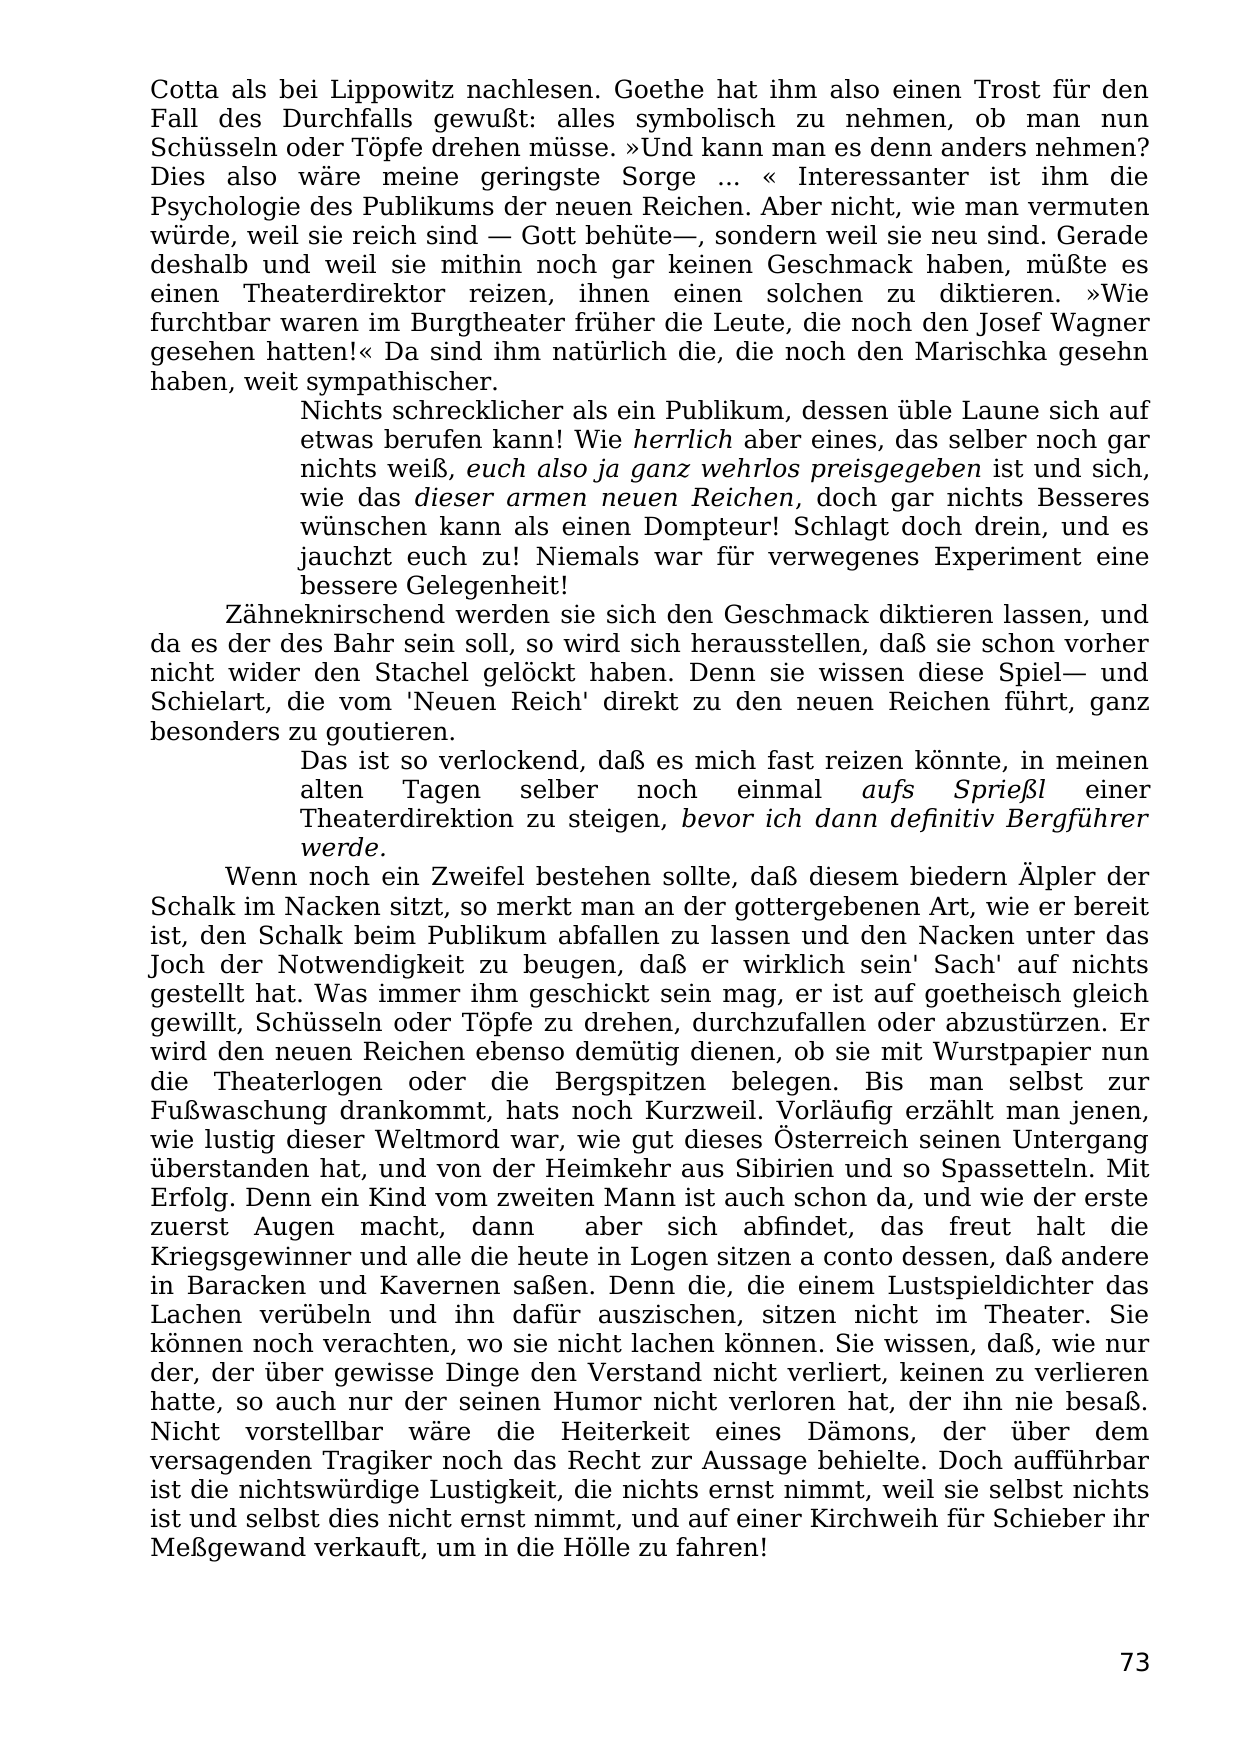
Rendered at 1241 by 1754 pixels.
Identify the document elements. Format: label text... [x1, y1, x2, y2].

text Cotta als bei Lippowitz nachlesen. Goethe hat ihm also einen Trost für den Fall des Durchfalls gewußt: alles symbolisch zu nehmen, ob man nun Schüsseln oder Töpfe drehen müsse. »Und kann man es denn anders nehmen? Dies also wäre meine geringste Sorge ... « Interessanter ist ihm die Psychologie des Publikums der neuen Reichen. Aber nicht, wie man vermuten würde, weil sie reich sind — Gott behüte—, sondern weil sie neu sind. Gerade deshalb und weil sie mithin noch gar keinen Geschmack haben, müßte es einen Theaterdirektor reizen, ihnen einen solchen zu diktieren. »Wie furchtbar waren im Burgtheater früher die Leute, die noch den Josef Wagner gesehen hatten!« Da sind ihm natürlich die, die noch den Marischka gesehn haben, weit sympathischer. [150, 75, 1151, 396]
text Das ist so verlockend, daß es mich fast reizen könnte, in meinen alten Tagen selber noch einmal aufs Sprießl einer Theaterdirektion zu steigen, bevor ich dann definitiv Bergführer werde. [300, 746, 1151, 862]
text Nichts schrecklicher als ein Publikum, dessen üble Laune sich auf etwas berufen kann! Wie herrlich aber eines, das selber noch gar nichts weiß, euch also ja ganz wehrlos preisgegeben ist und sich, wie das dieser armen neuen Reichen, doch gar nichts Besseres wünschen kann als einen Dompteur! Schlagt doch drein, und es jauchzt euch zu! Niemals war für verwegenes Experiment eine bessere Gelegenheit! [300, 396, 1151, 600]
text Zähneknirschend werden sie sich den Geschmack diktieren lassen, und da es der des Bahr sein soll, so wird sich herausstellen, daß sie schon vorher nicht wider den Stachel gelöckt haben. Denn sie wissen diese Spiel— und Schielart, die vom 'Neuen Reich' direkt zu den neuen Reichen führt, ganz besonders zu goutieren. [150, 600, 1151, 746]
text Wenn noch ein Zweifel bestehen sollte, daß diesem biedern Älpler der Schalk im Nacken sitzt, so merkt man an der gottergebenen Art, wie er bereit ist, den Schalk beim Publikum abfallen zu lassen und den Nacken unter das Joch der Notwendigkeit zu beugen, daß er wirklich sein' Sach' auf nichts gestellt hat. Was immer ihm geschickt sein mag, er ist auf goetheisch gleich gewillt, Schüsseln oder Töpfe zu drehen, durchzufallen oder abzustürzen. Er wird den neuen Reichen ebenso demütig dienen, ob sie mit Wurstpapier nun die Theaterlogen oder die Bergspitzen belegen. Bis man selbst zur Fußwaschung drankommt, hats noch Kurzweil. Vorläufig erzählt man jenen, wie lustig dieser Weltmord war, wie gut dieses Österreich seinen Untergang überstanden hat, und von der Heimkehr aus Sibirien und so Spassetteln. Mit Erfolg. Denn ein Kind vom zweiten Mann ist auch schon da, und wie der erste zuerst Augen macht, dann aber sich abfindet, das freut halt die Kriegsgewinner und alle die heute in Logen sitzen a conto dessen, daß andere in Baracken und Kavernen saßen. Denn die, die einem Lustspieldichter das Lachen verübeln und ihn dafür auszischen, sitzen nicht im Theater. Sie können noch verachten, wo sie nicht lachen können. Sie wissen, daß, wie nur der, der über gewisse Dinge den Verstand nicht verliert, keinen zu verlieren hatte, so auch nur der seinen Humor nicht verloren hat, der ihn nie besaß. Nicht vorstellbar wäre die Heiterkeit eines Dämons, der über dem versagenden Tragiker noch das Recht zur Aussage behielte. Doch aufführbar ist die nichtswürdige Lustigkeit, die nichts ernst nimmt, weil sie selbst nichts ist und selbst dies nicht ernst nimmt, und auf einer Kirchweih für Schieber ihr Meßgewand verkauft, um in die Hölle zu fahren! [150, 862, 1151, 1562]
